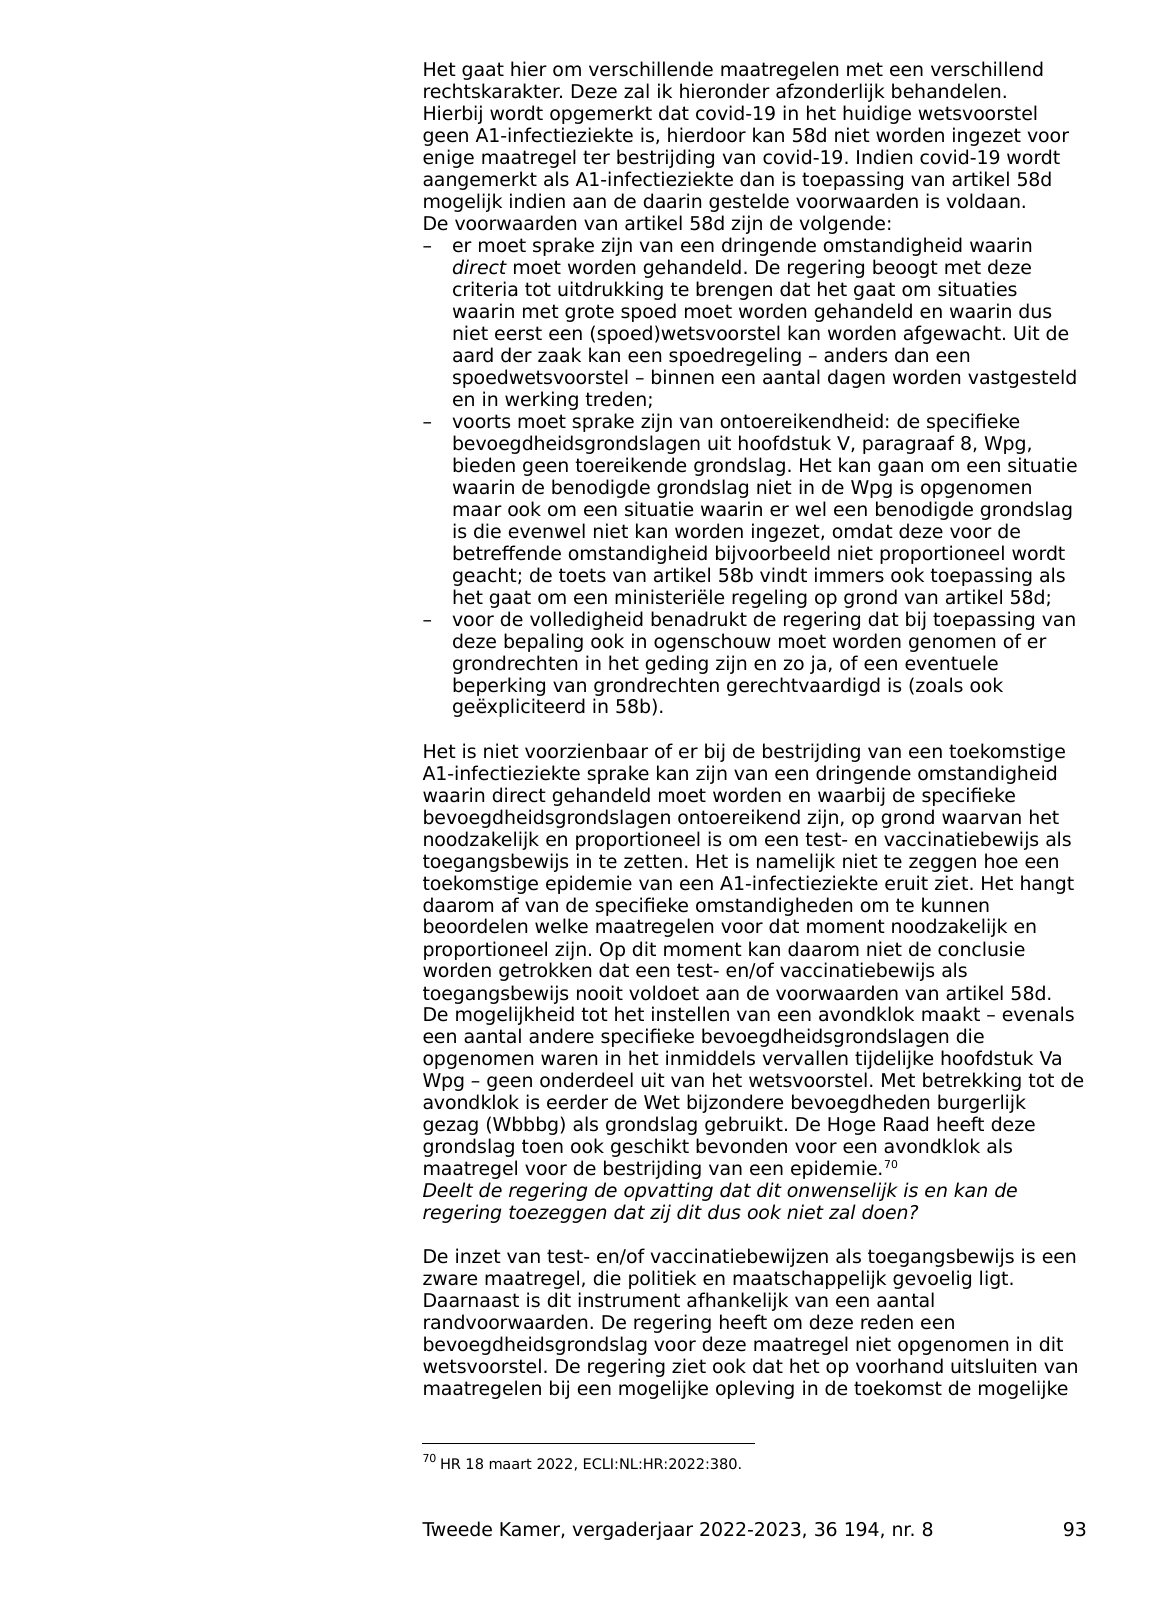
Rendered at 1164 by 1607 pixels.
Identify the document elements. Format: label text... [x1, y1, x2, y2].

text De voorwaarden van artikel 58d zijn de volgende: [422, 213, 1087, 235]
text – voorts moet sprake zijn van ontoereikendheid: de specifieke bevoegdheidsgrondslagen uit hoofdstuk V, paragraaf 8, Wpg, bieden geen toereikende grondslag. Het kan gaan om een situatie waarin de benodigde grondslag niet in de Wpg is opgenomen maar ook om een situatie waarin er wel een benodigde grondslag is die evenwel niet kan worden ingezet, omdat deze voor de betreffende omstandigheid bijvoorbeeld niet proportioneel wordt geacht; de toets van artikel 58b vindt immers ook toepassing als het gaat om een ministeriële regeling op grond van artikel 58d; [422, 411, 1087, 608]
text – er moet sprake zijn van een dringende omstandigheid waarin direct moet worden gehandeld. De regering beoogt met deze criteria tot uitdrukking te brengen dat het gaat om situaties waarin met grote spoed moet worden gehandeld en waarin dus niet eerst een (spoed)wetsvoorstel kan worden afgewacht. Uit de aard der zaak kan een spoedregeling – anders dan een spoedwetsvoorstel – binnen een aantal dagen worden vastgesteld en in werking treden; [422, 235, 1087, 411]
text De inzet van test- en/of vaccinatiebewijzen als toegangsbewijs is een zware maatregel, die politiek en maatschappelijk gevoelig ligt. Daarnaast is dit instrument afhankelijk van een aantal randvoorwaarden. De regering heeft om deze reden een bevoegdheidsgrondslag voor deze maatregel niet opgenomen in dit wetsvoorstel. De regering ziet ook dat het op voorhand uitsluiten van maatregelen bij een mogelijke opleving in de toekomst de mogelijke [422, 1246, 1087, 1400]
text Het is niet voorzienbaar of er bij de bestrijding van een toekomstige A1-infectieziekte sprake kan zijn van een dringende omstandigheid waarin direct gehandeld moet worden en waarbij de specifieke bevoegdheidsgrondslagen ontoereikend zijn, op grond waarvan het noodzakelijk en proportioneel is om een test- en vaccinatiebewijs als toegangsbewijs in te zetten. Het is namelijk niet te zeggen hoe een toekomstige epidemie van een A1-infectieziekte eruit ziet. Het hangt daarom af van de specifieke omstandigheden om te kunnen beoordelen welke maatregelen voor dat moment noodzakelijk en proportioneel zijn. Op dit moment kan daarom niet de conclusie worden getrokken dat een test- en/of vaccinatiebewijs als toegangsbewijs nooit voldoet aan de voorwaarden van artikel 58d. [422, 741, 1087, 1004]
text Deelt de regering de opvatting dat dit onwenselijk is en kan de regering toezeggen dat zij dit dus ook niet zal doen? [422, 1180, 1087, 1224]
text De mogelijkheid tot het instellen van een avondklok maakt – evenals een aantal andere specifieke bevoegdheidsgrondslagen die opgenomen waren in het inmiddels vervallen tijdelijke hoofdstuk Va Wpg – geen onderdeel uit van het wetsvoorstel. Met betrekking tot de avondklok is eerder de Wet bijzondere bevoegdheden burgerlijk gezag (Wbbbg) als grondslag gebruikt. De Hoge Raad heeft deze grondslag toen ook geschikt bevonden voor een avondklok als maatregel voor de bestrijding van een epidemie. [422, 1004, 1087, 1180]
text HR 18 maart 2022, ECLI:NL:HR:2022:380. [422, 1452, 1087, 1474]
text – voor de volledigheid benadrukt de regering dat bij toepassing van deze bepaling ook in ogenschouw moet worden genomen of er grondrechten in het geding zijn en zo ja, of een eventuele beperking van grondrechten gerechtvaardigd is (zoals ook geëxpliciteerd in 58b). [422, 608, 1087, 718]
text Hierbij wordt opgemerkt dat covid-19 in het huidige wetsvoorstel geen A1-infectieziekte is, hierdoor kan 58d niet worden ingezet voor enige maatregel ter bestrijding van covid-19. Indien covid-19 wordt aangemerkt als A1-infectieziekte dan is toepassing van artikel 58d mogelijk indien aan de daarin gestelde voorwaarden is voldaan. [422, 103, 1087, 213]
text Het gaat hier om verschillende maatregelen met een verschillend rechtskarakter. Deze zal ik hieronder afzonderlijk behandelen. [422, 59, 1087, 103]
